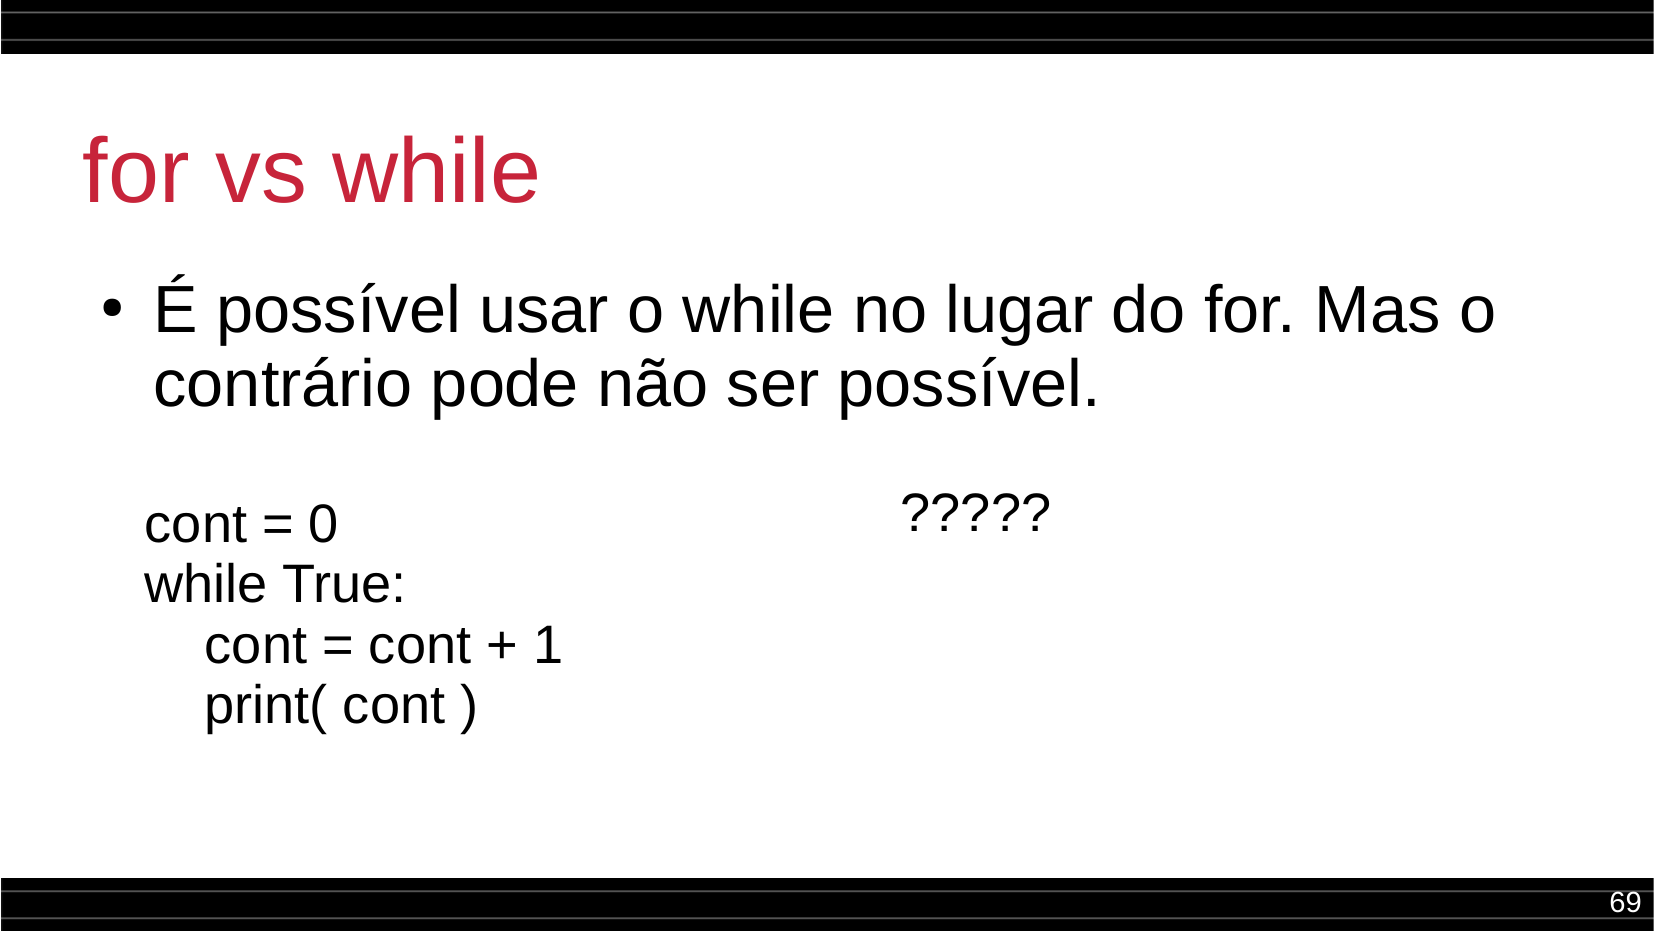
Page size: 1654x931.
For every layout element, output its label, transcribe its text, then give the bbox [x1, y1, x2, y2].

text_box cont = 0 while True: cont = cont + 1 print( cont ) [129, 485, 827, 804]
picture [1, 0, 1654, 54]
picture [1, 878, 1654, 931]
text_box ????? [885, 475, 1418, 672]
list É possível usar o while no lugar do for. Mas o contrário pode não ser possível. [82, 271, 1571, 758]
title for vs while [82, 92, 1571, 249]
